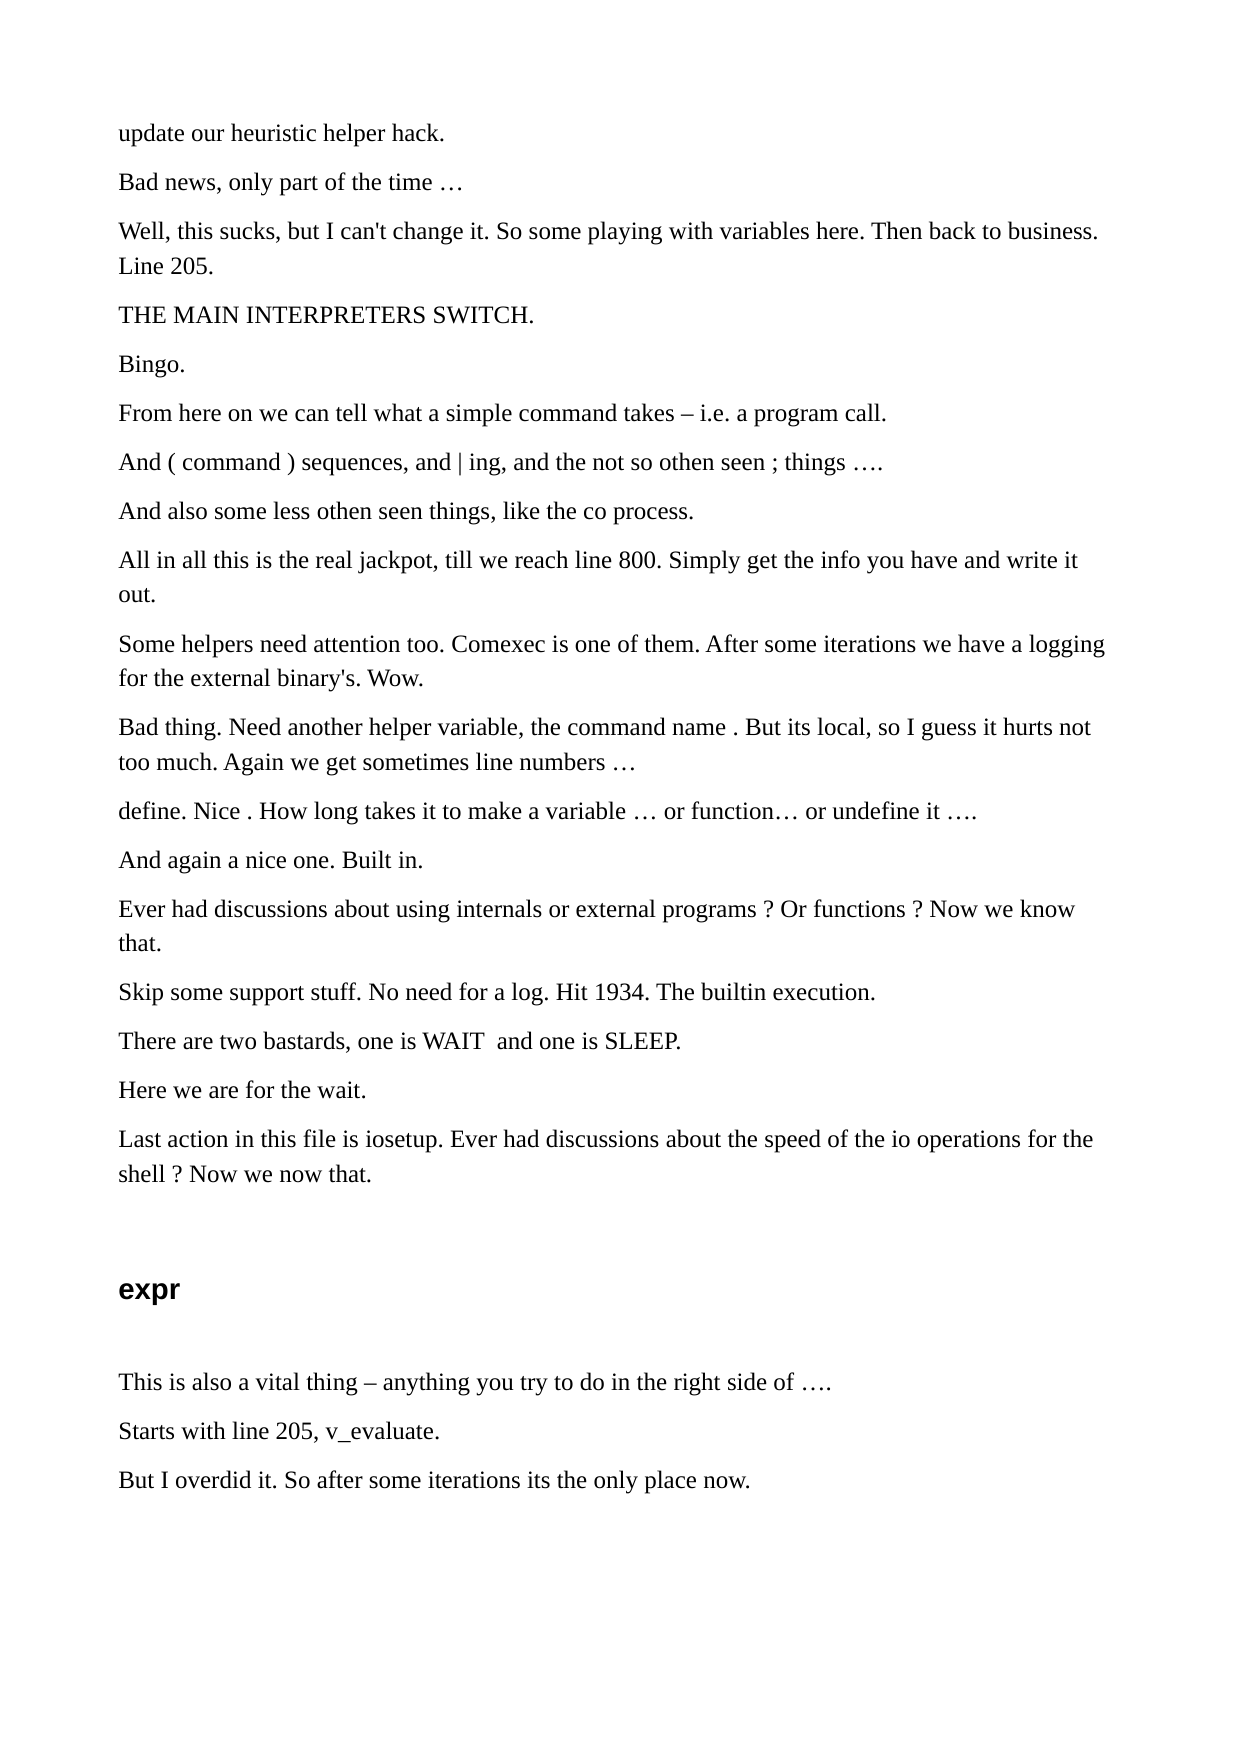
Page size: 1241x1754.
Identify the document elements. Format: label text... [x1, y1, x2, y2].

text And again a nice one. Built in. [118, 845, 1122, 873]
text Starts with line 205, v_evaluate. [118, 1416, 1122, 1445]
text From here on we can tell what a simple command takes – i.e. a program call. [118, 398, 1122, 427]
text Bad news, only part of the time … [118, 167, 1122, 196]
text This is also a vital thing – anything you try to do in the right side of …. [118, 1367, 1122, 1396]
text THE MAIN INTERPRETERS SWITCH. [118, 300, 1122, 328]
text Last action in this file is iosetup. Ever had discussions about the speed of the io operations for the shell ? Now we now that. [118, 1124, 1122, 1188]
text Ever had discussions about using internals or external programs ? Or functions ? Now we know that. [118, 894, 1122, 957]
text update our heuristic helper hack. [118, 118, 1122, 147]
text Skip some support stuff. No need for a log. Hit 1934. The builtin execution. [118, 977, 1122, 1006]
text Bad thing. Need another helper variable, the command name . But its local, so I guess it hurts not too much. Again we get sometimes line numbers … [118, 712, 1122, 775]
text Bingo. [118, 349, 1122, 378]
text And ( command ) sequences, and | ing, and the not so othen seen ; things …. [118, 447, 1122, 476]
text And also some less othen seen things, like the co process. [118, 496, 1122, 525]
text define. Nice . How long takes it to make a variable … or function… or undefine it …. [118, 796, 1122, 824]
text There are two bastards, one is WAIT and one is SLEEP. [118, 1026, 1122, 1055]
text Here we are for the wait. [118, 1076, 1122, 1104]
text All in all this is the real jackpot, till we reach line 800. Simply get the info you have and write it out. [118, 545, 1122, 608]
text Well, this sucks, but I can't change it. So some playing with variables here. Then back to business. Line 205. [118, 216, 1122, 279]
text Some helpers need attention too. Comexec is one of them. After some iterations we have a logging for the external binary's. Wow. [118, 629, 1122, 692]
text But I overdid it. So after some iterations its the only place now. [118, 1465, 1122, 1494]
subtitle expr [118, 1272, 1122, 1306]
